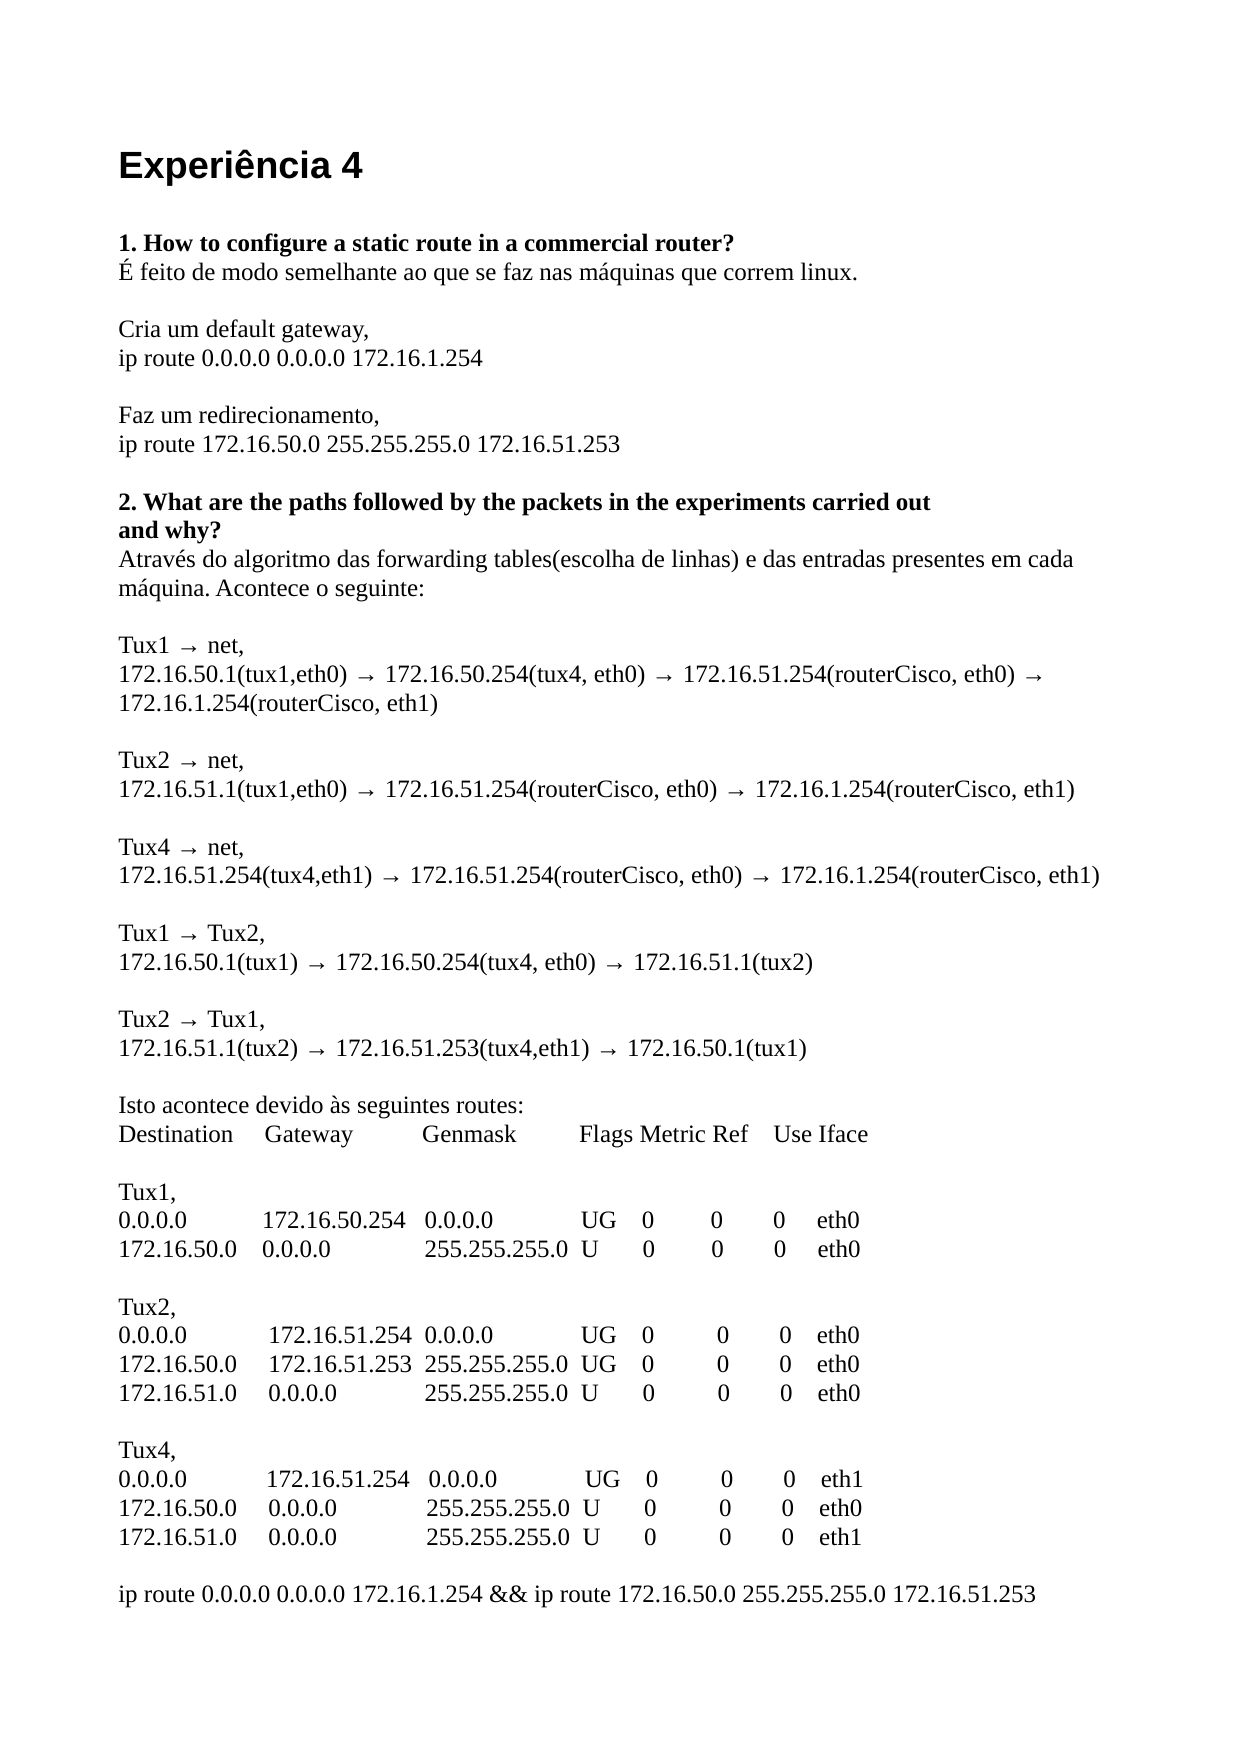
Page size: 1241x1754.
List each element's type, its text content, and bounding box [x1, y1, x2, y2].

text ip route 172.16.50.0 255.255.255.0 172.16.51.253 [118, 429, 1122, 458]
text 172.16.51.0 0.0.0.0 255.255.255.0 U 0 0 0 eth1 [118, 1522, 1122, 1551]
text 172.16.51.1(tux1,eth0) → 172.16.51.254(routerCisco, eth0) → 172.16.1.254(routerCisco, eth1) [118, 774, 1122, 803]
text Tux1 → net, [118, 631, 1122, 659]
text Faz um redirecionamento, [118, 401, 1122, 429]
text 172.16.50.0 172.16.51.253 255.255.255.0 UG 0 0 0 eth0 [118, 1349, 1122, 1378]
text Tux1, [118, 1177, 1122, 1206]
text 0.0.0.0 172.16.51.254 0.0.0.0 UG 0 0 0 eth0 [118, 1321, 1122, 1349]
text É feito de modo semelhante ao que se faz nas máquinas que correm linux. [118, 257, 1122, 286]
text 172.16.51.1(tux2) → 172.16.51.253(tux4,eth1) → 172.16.50.1(tux1) [118, 1033, 1122, 1062]
text ip route 0.0.0.0 0.0.0.0 172.16.1.254 && ip route 172.16.50.0 255.255.255.0 172.16.51.253 [118, 1579, 1122, 1608]
text and why? [118, 516, 1122, 544]
text Tux2 → Tux1, [118, 1004, 1122, 1033]
text Tux2 → net, [118, 746, 1122, 774]
text Através do algoritmo das forwarding tables(escolha de linhas) e das entradas presentes em cada máquina. Acontece o seguinte: [118, 544, 1122, 602]
text 0.0.0.0 172.16.51.254 0.0.0.0 UG 0 0 0 eth1 [118, 1464, 1122, 1493]
text 172.16.51.0 0.0.0.0 255.255.255.0 U 0 0 0 eth0 [118, 1378, 1122, 1407]
subtitle Experiência 4 [118, 143, 1122, 187]
text 1. How to configure a static route in a commercial router? [118, 228, 1122, 257]
text 172.16.50.0 0.0.0.0 255.255.255.0 U 0 0 0 eth0 [118, 1234, 1122, 1263]
text Tux1 → Tux2, [118, 918, 1122, 947]
text Tux4 → net, [118, 832, 1122, 861]
text Tux4, [118, 1436, 1122, 1464]
text 172.16.51.254(tux4,eth1) → 172.16.51.254(routerCisco, eth0) → 172.16.1.254(routerCisco, eth1) [118, 861, 1122, 889]
text 2. What are the paths followed by the packets in the experiments carried out [118, 487, 1122, 516]
text Isto acontece devido às seguintes routes: [118, 1091, 1122, 1119]
text Destination Gateway Genmask Flags Metric Ref Use Iface [118, 1119, 1122, 1148]
text 172.16.50.0 0.0.0.0 255.255.255.0 U 0 0 0 eth0 [118, 1493, 1122, 1522]
text 0.0.0.0 172.16.50.254 0.0.0.0 UG 0 0 0 eth0 [118, 1206, 1122, 1234]
text ip route 0.0.0.0 0.0.0.0 172.16.1.254 [118, 343, 1122, 372]
text Cria um default gateway, [118, 314, 1122, 343]
text Tux2, [118, 1292, 1122, 1321]
text 172.16.50.1(tux1) → 172.16.50.254(tux4, eth0) → 172.16.51.1(tux2) [118, 947, 1122, 976]
text 172.16.50.1(tux1,eth0) → 172.16.50.254(tux4, eth0) → 172.16.51.254(routerCisco, eth0) → 172.16.1.254(routerCisco, eth1) [118, 659, 1122, 717]
